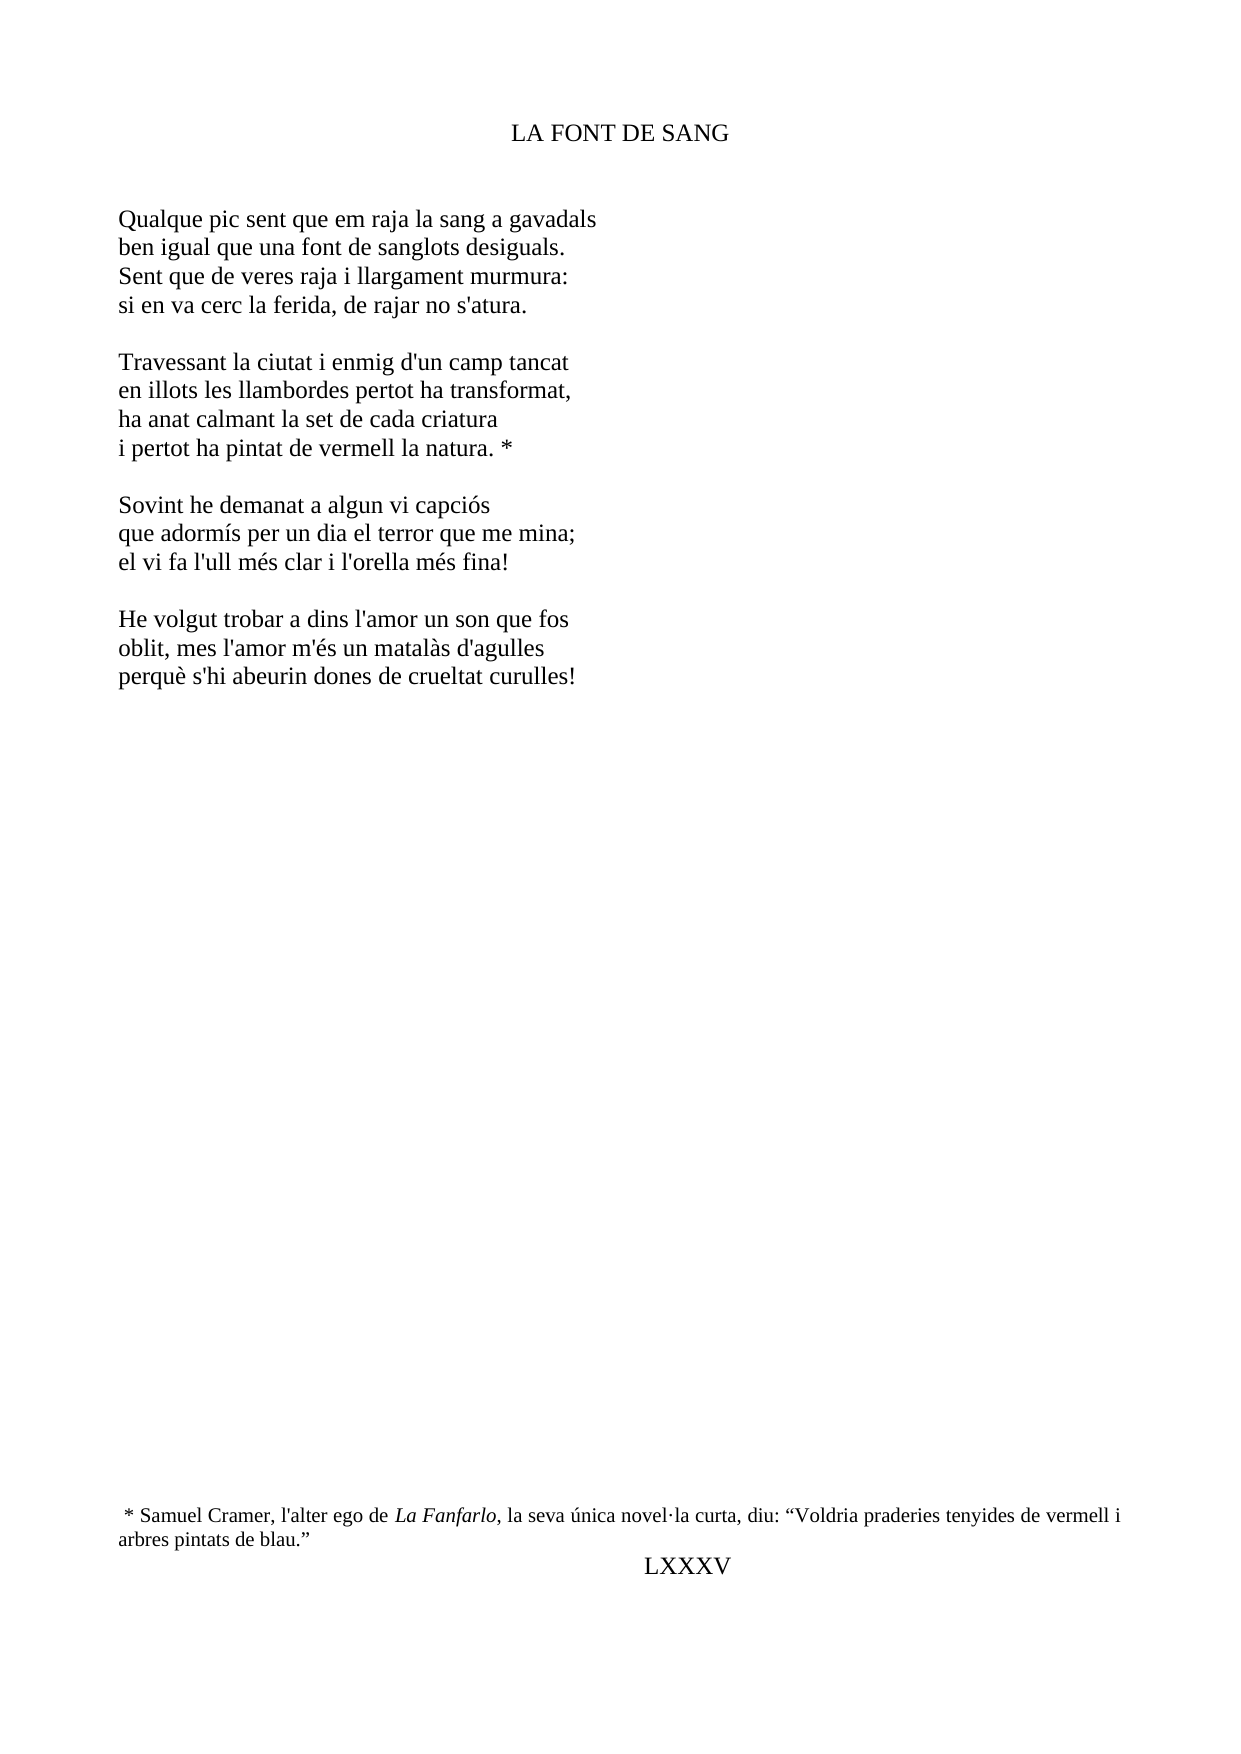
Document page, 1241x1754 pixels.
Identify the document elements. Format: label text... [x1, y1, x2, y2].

text LXXXV [118, 1551, 1122, 1580]
text i pertot ha pintat de vermell la natura. * [118, 433, 1122, 462]
text oblit, mes l'amor m'és un matalàs d'agulles [118, 633, 1122, 661]
text * Samuel Cramer, l'alter ego de La Fanfarlo, la seva única novel·la curta, diu: “Voldria praderies tenyides de vermell i arbres pintats de blau.” [118, 1503, 1122, 1551]
text Sent que de veres raja i llargament murmura: [118, 261, 1122, 290]
text LA FONT DE SANG [118, 118, 1122, 147]
text en illots les llambordes pertot ha transformat, [118, 375, 1122, 404]
text Sovint he demanat a algun vi capciós [118, 490, 1122, 518]
text Travessant la ciutat i enmig d'un camp tancat [118, 347, 1122, 375]
text ben igual que una font de sanglots desiguals. [118, 232, 1122, 261]
text si en va cerc la ferida, de rajar no s'atura. [118, 290, 1122, 319]
text He volgut trobar a dins l'amor un son que fos [118, 604, 1122, 633]
text el vi fa l'ull més clar i l'orella més fina! [118, 547, 1122, 576]
text ha anat calmant la set de cada criatura [118, 404, 1122, 433]
text perquè s'hi abeurin dones de crueltat curulles! [118, 661, 1122, 690]
text Qualque pic sent que em raja la sang a gavadals [118, 204, 1122, 232]
text que adormís per un dia el terror que me mina; [118, 518, 1122, 547]
